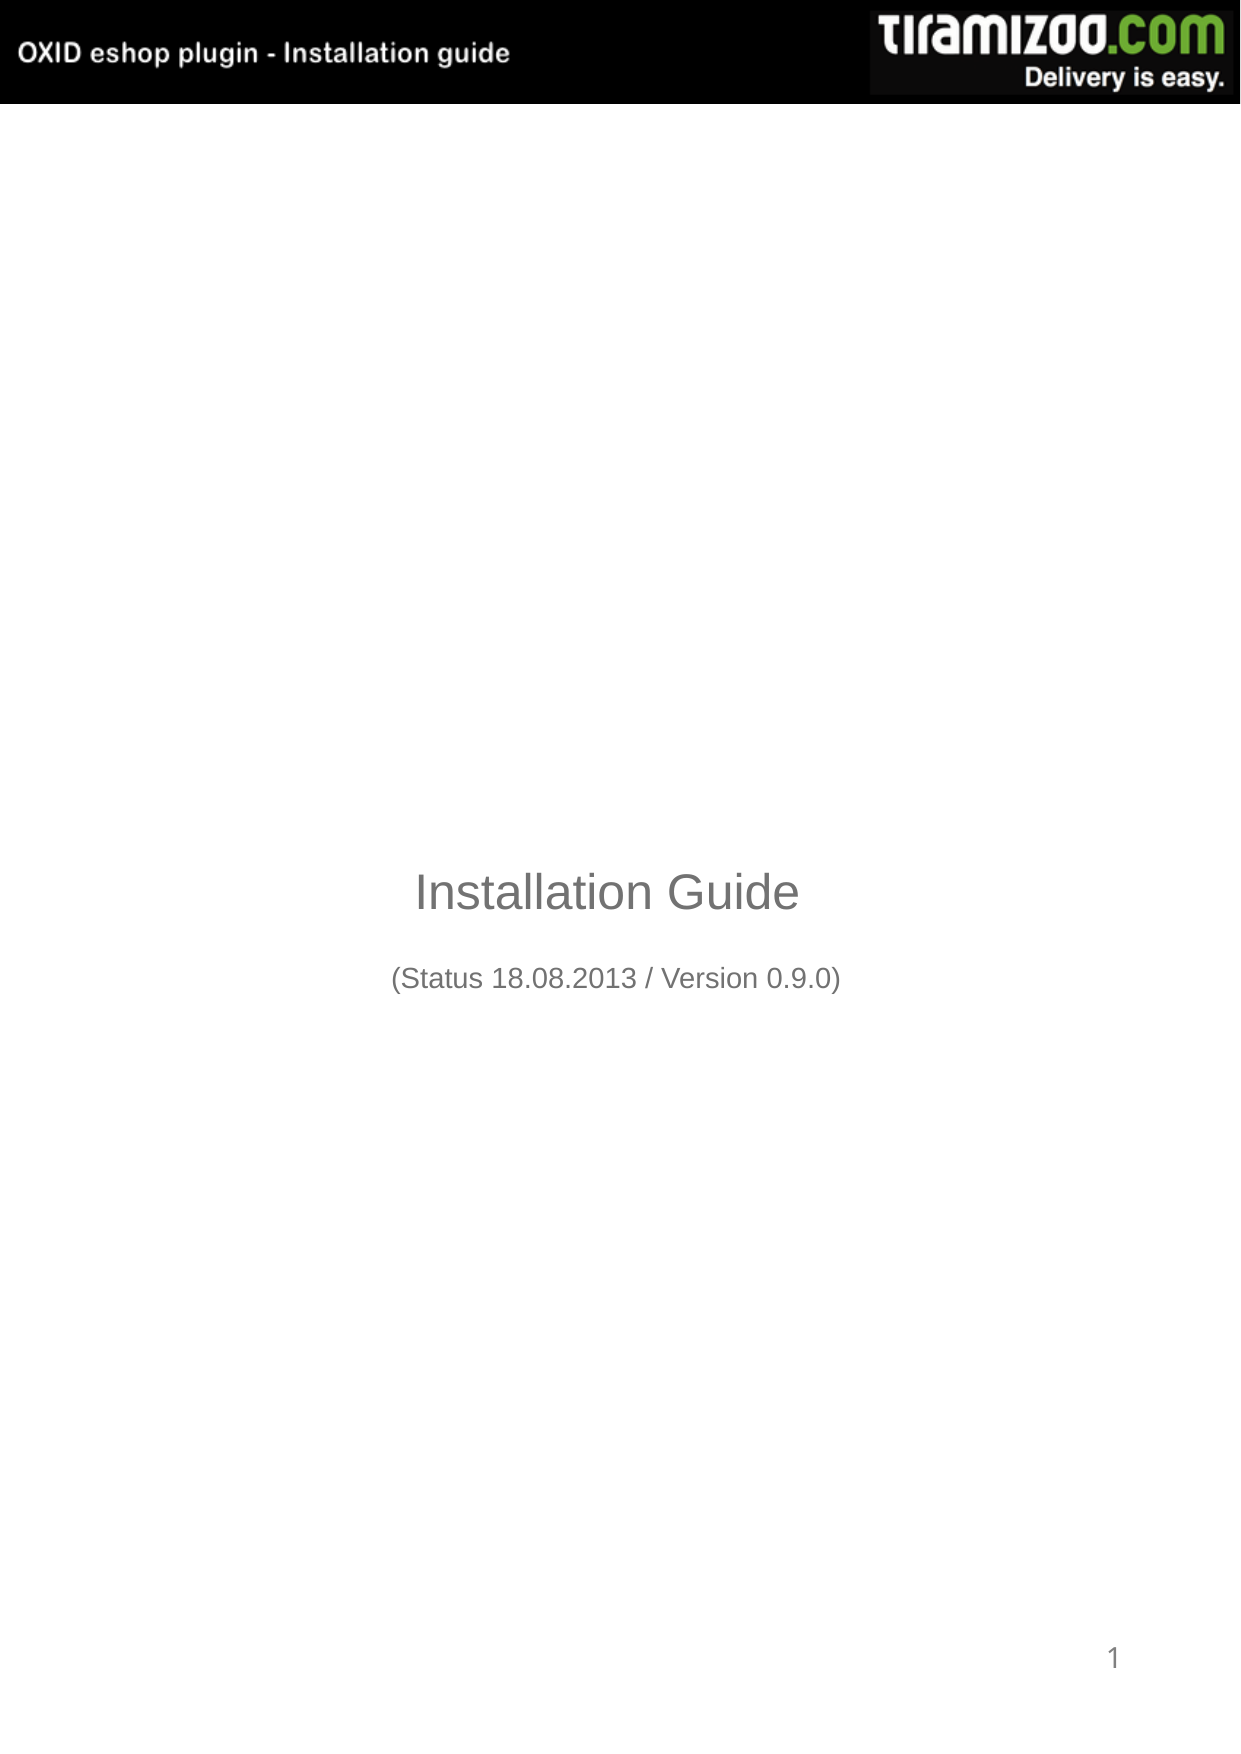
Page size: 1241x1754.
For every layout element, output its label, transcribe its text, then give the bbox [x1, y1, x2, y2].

text Installation Guide [118, 862, 1122, 920]
text (Status 18.08.2013 / Version 0.9.0) [118, 961, 1122, 994]
picture [0, 0, 1241, 104]
